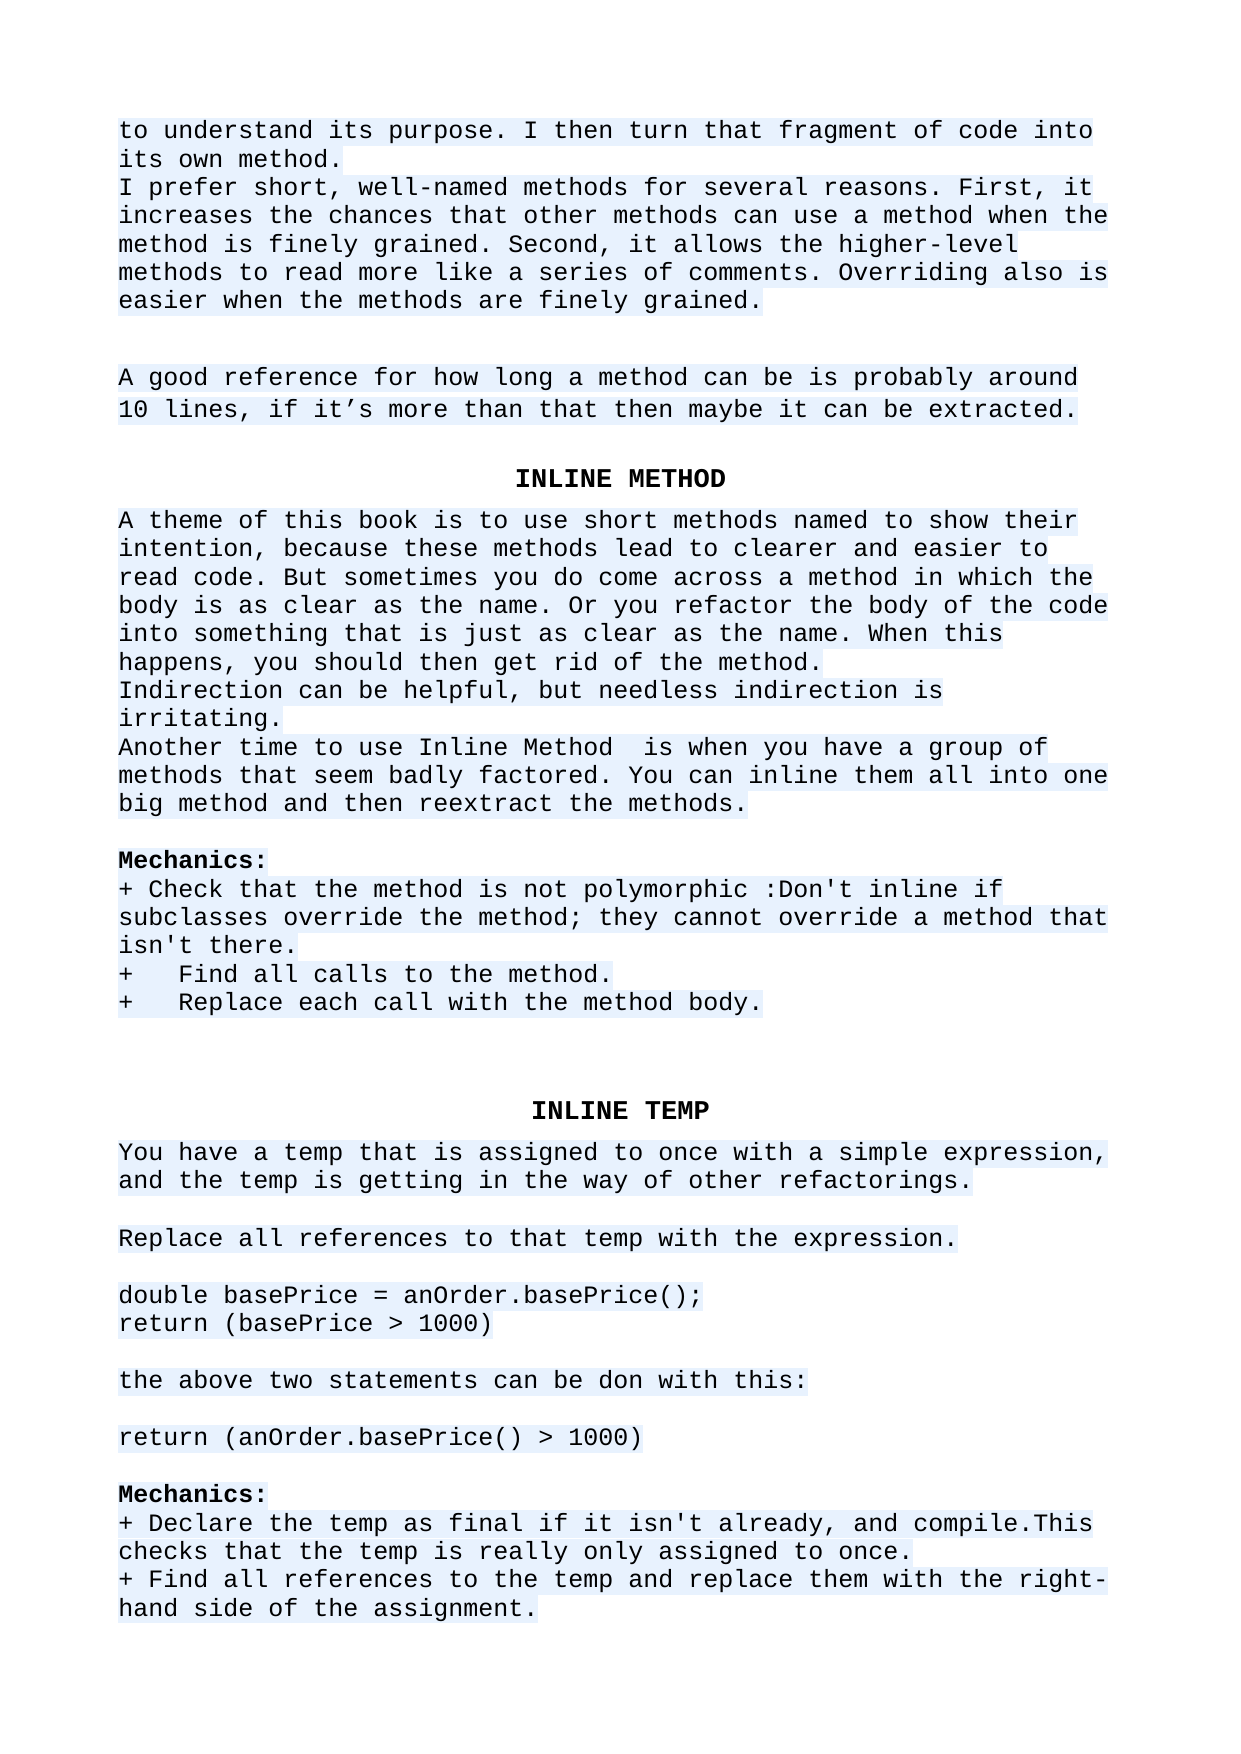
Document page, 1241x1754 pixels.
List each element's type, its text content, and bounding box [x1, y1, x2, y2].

text + Check that the method is not polymorphic :Don't inline if subclasses override the method; they cannot override a method that isn't there. [118, 876, 1122, 961]
text A good reference for how long a method can be is probably around 10 lines, if it’s more than that then maybe it can be extracted. [118, 364, 1122, 425]
text + Find all references to the temp and replace them with the right-hand side of the assignment. [118, 1567, 1122, 1623]
text A theme of this book is to use short methods named to show their intention, because these methods lead to clearer and easier to read code. But sometimes you do come across a method in which the body is as clear as the name. Or you refactor the body of the code into something that is just as clear as the name. When this happens, you should then get rid of the method. [118, 508, 1122, 678]
text Replace all references to that temp with the expression. [118, 1225, 1122, 1253]
text I prefer short, well-named methods for several reasons. First, it increases the chances that other methods can use a method when the method is finely grained. Second, it allows the higher-level methods to read more like a series of comments. Overriding also is easier when the methods are finely grained. [118, 175, 1122, 316]
text Mechanics: [118, 848, 1122, 876]
text Mechanics: [118, 1482, 1122, 1510]
text the above two statements can be don with this: [118, 1368, 1122, 1396]
text return (anOrder.basePrice() > 1000) [118, 1425, 1122, 1453]
text + Replace each call with the method body. [118, 990, 1122, 1018]
subtitle INLINE METHOD [118, 464, 1122, 495]
text + Find all calls to the method. [118, 961, 1122, 990]
subtitle INLINE TEMP [118, 1096, 1122, 1127]
text double basePrice = anOrder.basePrice(); [118, 1282, 1122, 1311]
text Another time to use Inline Method is when you have a group of methods that seem badly factored. You can inline them all into one big method and then reextract the methods. [118, 734, 1122, 819]
text Indirection can be helpful, but needless indirection is irritating. [118, 678, 1122, 734]
text You have a temp that is assigned to once with a simple expression, and the temp is getting in the way of other refactorings. [118, 1140, 1122, 1196]
text + Declare the temp as final if it isn't already, and compile.This checks that the temp is really only assigned to once. [118, 1510, 1122, 1567]
text to understand its purpose. I then turn that fragment of code into its own method. [118, 118, 1122, 175]
text return (basePrice > 1000) [118, 1311, 1122, 1339]
